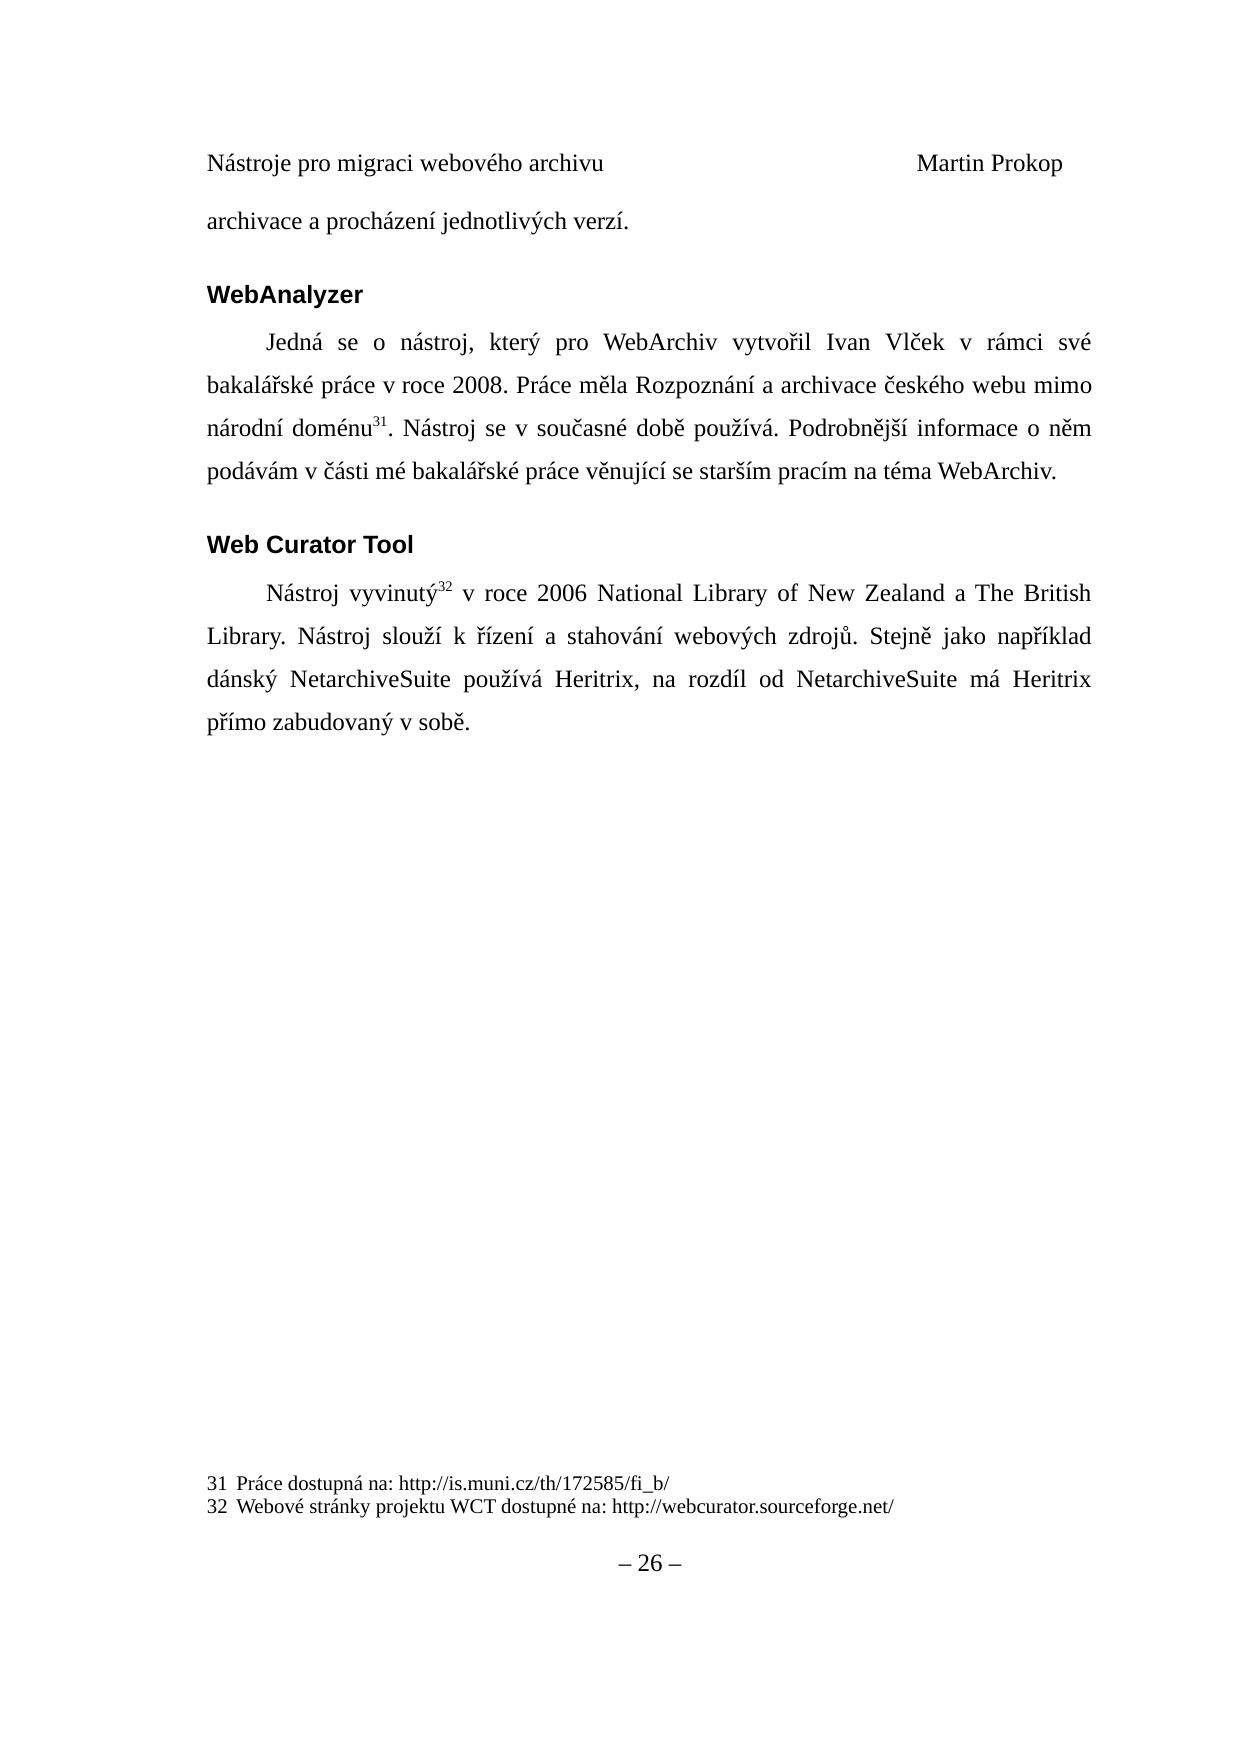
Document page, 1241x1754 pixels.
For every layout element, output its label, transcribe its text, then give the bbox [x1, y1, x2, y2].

subtitle WebAnalyzer [207, 280, 1093, 309]
subtitle Web Curator Tool [207, 531, 1093, 559]
text archivace a procházení jednotlivých verzí. [207, 206, 1093, 234]
text Jedná se o nástroj, který pro WebArchiv vytvořil Ivan Vlček v rámci své bakalářské práce v roce 2008. Práce měla Rozpoznání a archivace českého webu mimo národní doménu. Nástroj se v současné době používá. Podrobnější informace o něm podávám v části mé bakalářské práce věnující se starším pracím na téma WebArchiv. [207, 327, 1093, 485]
text Práce dostupná na: http://is.muni.cz/th/172585/fi_b/ [207, 1470, 1093, 1494]
text Nástroj vyvinutý v roce 2006 National Library of New Zealand a The British Library. Nástroj slouží k řízení a stahování webových zdrojů. Stejně jako například dánský NetarchiveSuite používá Heritrix, na rozdíl od NetarchiveSuite má Heritrix přímo zabudovaný v sobě. [207, 578, 1093, 736]
text Webové stránky projektu WCT dostupné na: http://webcurator.sourceforge.net/ [207, 1494, 1093, 1518]
